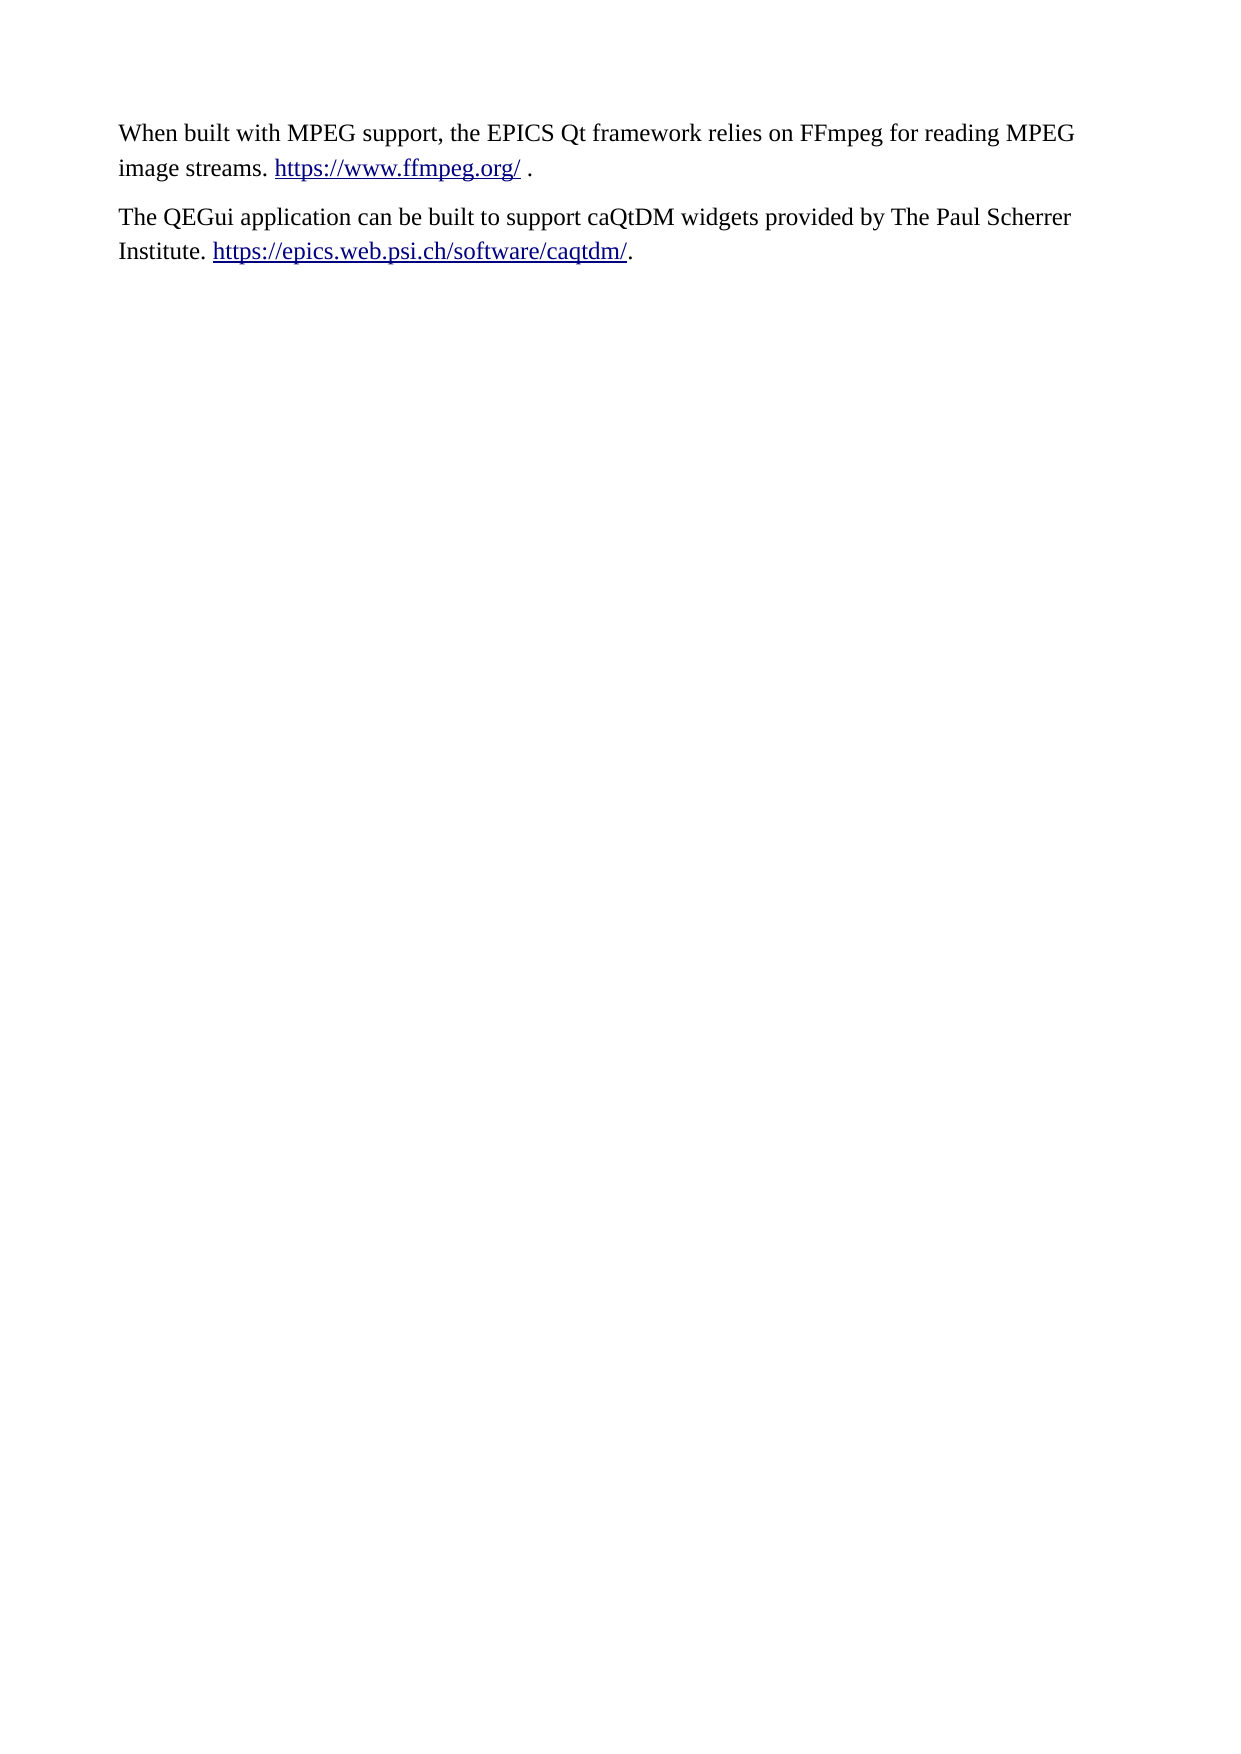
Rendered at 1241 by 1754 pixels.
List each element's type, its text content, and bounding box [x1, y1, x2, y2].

text The QEGui application can be built to support caQtDM widgets provided by The Paul Scherrer Institute. https://epics.web.psi.ch/software/caqtdm/. [118, 202, 1122, 265]
text When built with MPEG support, the EPICS Qt framework relies on FFmpeg for reading MPEG image streams. https://www.ffmpeg.org/ . [118, 118, 1122, 181]
